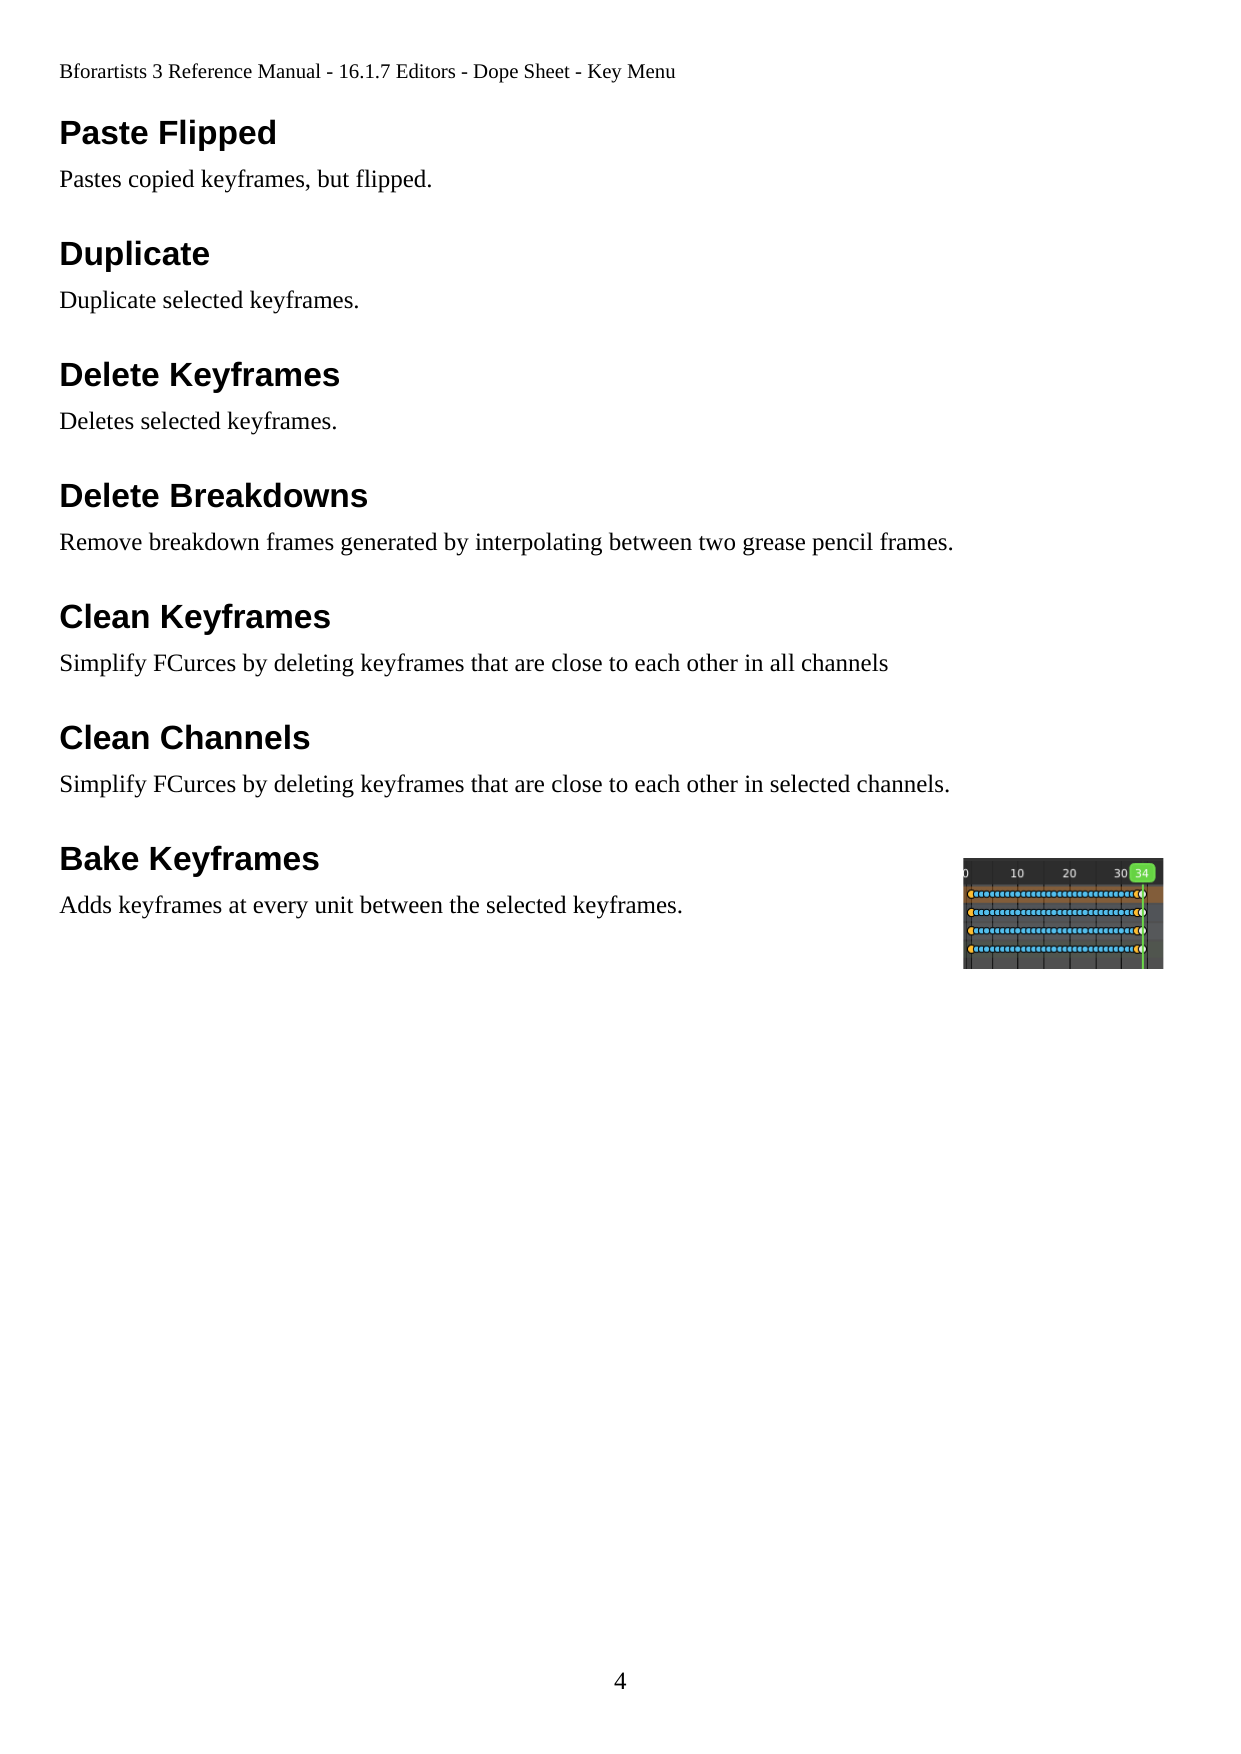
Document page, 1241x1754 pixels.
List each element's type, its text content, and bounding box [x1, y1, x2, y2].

text Pastes copied keyframes, but flipped. [59, 164, 1181, 192]
subtitle Bake Keyframes [59, 839, 1181, 877]
subtitle Delete Keyframes [59, 355, 1181, 393]
subtitle Clean Keyframes [59, 597, 1181, 635]
text Deletes selected keyframes. [59, 406, 1181, 434]
text Duplicate selected keyframes. [59, 285, 1181, 313]
text Adds keyframes at every unit between the selected keyframes. [59, 890, 963, 919]
picture [963, 858, 1164, 969]
text Simplify FCurces by deleting keyframes that are close to each other in all channels [59, 648, 1181, 677]
text Simplify FCurces by deleting keyframes that are close to each other in selected channels. [59, 769, 1181, 798]
text Remove breakdown frames generated by interpolating between two grease pencil frames. [59, 527, 1181, 556]
subtitle Delete Breakdowns [59, 476, 1181, 514]
subtitle Paste Flipped [59, 113, 1181, 151]
subtitle Clean Channels [59, 718, 1181, 756]
subtitle Duplicate [59, 234, 1181, 272]
